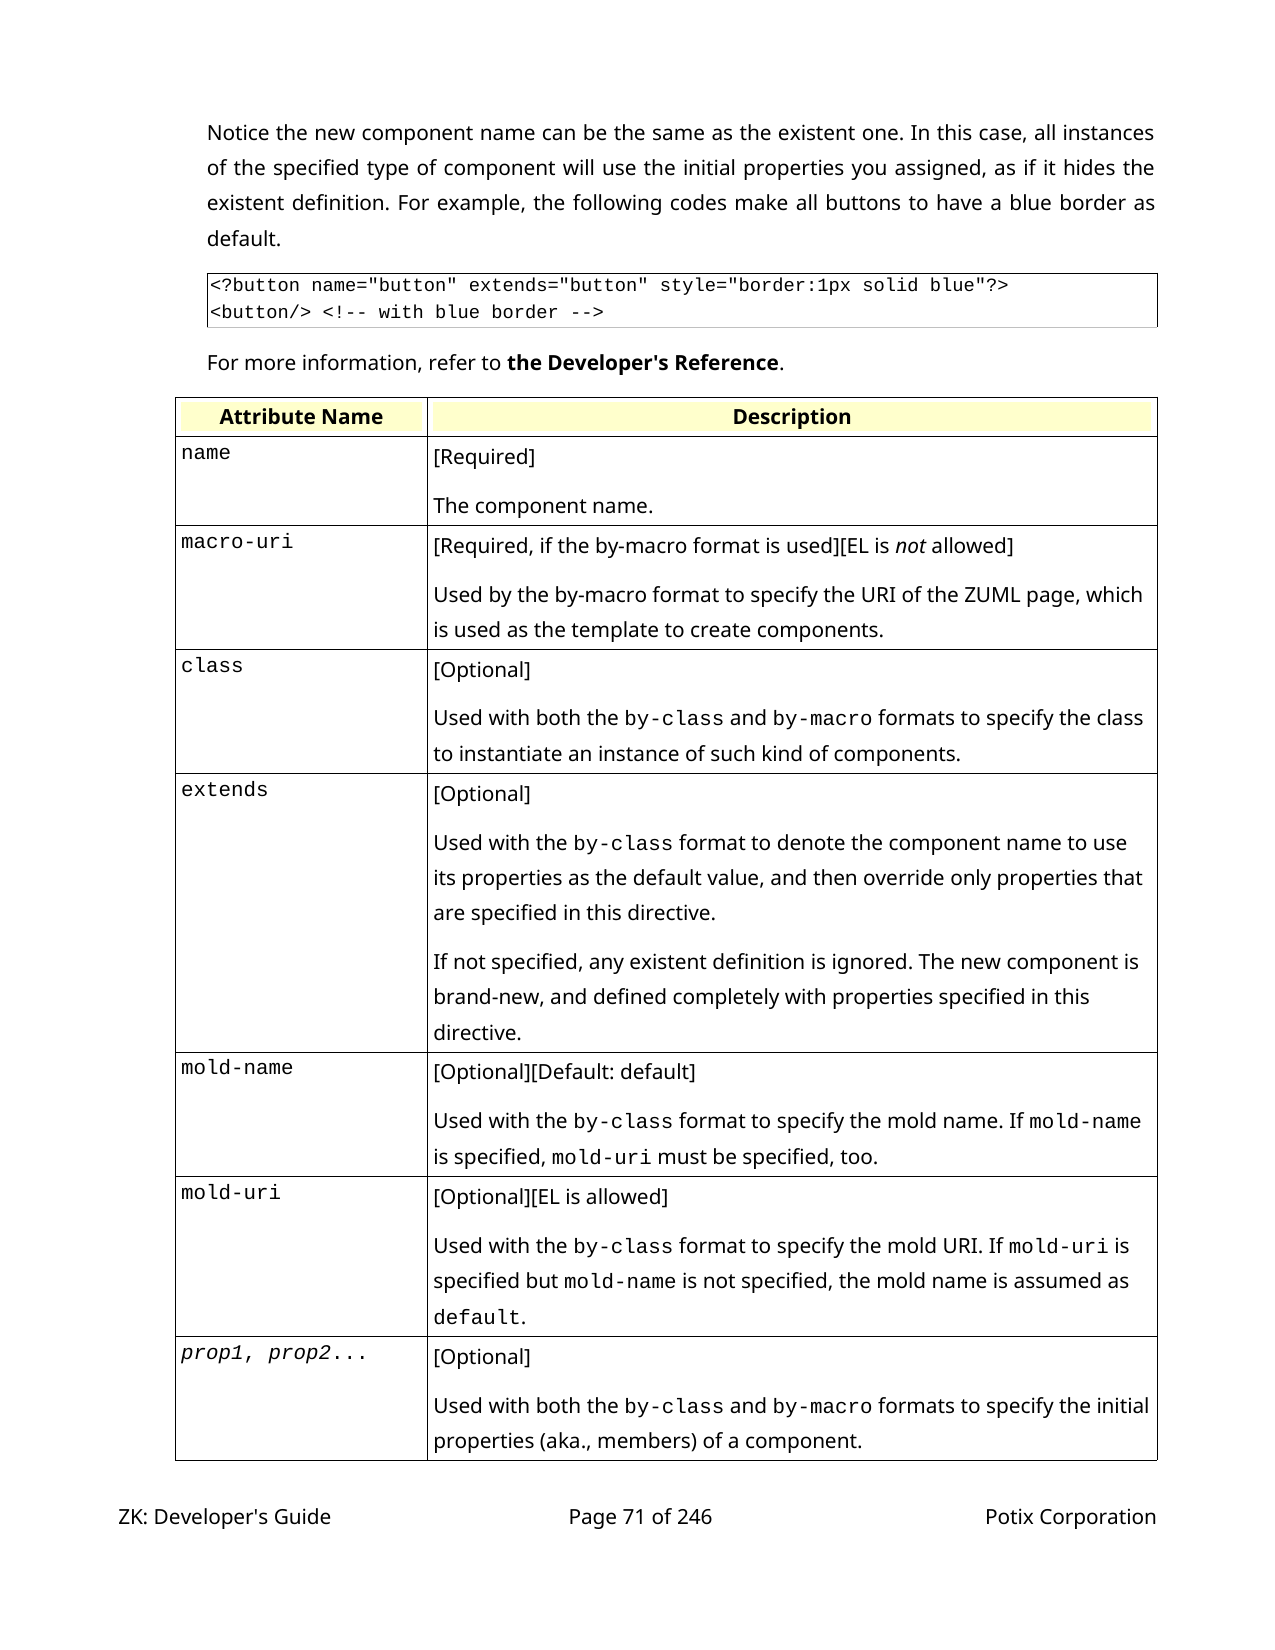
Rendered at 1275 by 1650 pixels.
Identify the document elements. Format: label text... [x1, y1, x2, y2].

table_header Attribute Name [176, 398, 427, 436]
table_cell macro-uri [176, 526, 427, 649]
table_cell name [176, 437, 427, 525]
table_cell [Optional][EL is allowed] Used with the by-class format to specify the mold URI. If mold-uri is specified but mold-name is not specified, the mold name is assumed as default. [428, 1177, 1157, 1336]
text <button/> <!-- with blue border --> [208, 300, 1157, 327]
table_cell mold-uri [176, 1177, 427, 1336]
table_cell [Optional] Used with the by-class format to denote the component name to use its properties as the default value, and then override only properties that are specified in this directive. If not specified, any existent definition is ignored. The new component is brand-new, and defined completely with properties specified in this directive. [428, 774, 1157, 1052]
table_cell [Required, if the by-macro format is used][EL is not allowed] Used by the by-macro format to specify the URI of the ZUML page, which is used as the template to create components. [428, 526, 1157, 649]
table_cell class [176, 650, 427, 773]
table_cell [Optional][Default: default] Used with the by-class format to specify the mold name. If mold-name is specified, mold-uri must be specified, too. [428, 1053, 1157, 1176]
text For more information, refer to the Developer's Reference. [207, 348, 1157, 376]
table_cell [Optional] Used with both the by-class and by-macro formats to specify the initial properties (aka., members) of a component. [428, 1337, 1157, 1460]
table_cell [Required] The component name. [428, 437, 1157, 525]
table_cell mold-name [176, 1053, 427, 1176]
table_cell extends [176, 774, 427, 1052]
table_cell prop1, prop2... [176, 1337, 427, 1460]
text Notice the new component name can be the same as the existent one. In this case, all instances of the specified type of component will use the initial properties you assigned, as if it hides the existent definition. For example, the following codes make all buttons to have a blue border as default. [207, 118, 1157, 252]
table_cell [Optional] Used with both the by-class and by-macro formats to specify the class to instantiate an instance of such kind of components. [428, 650, 1157, 773]
text <?button name="button" extends="button" style="border:1px solid blue"?> [208, 274, 1157, 297]
table_header Description [428, 398, 1157, 436]
